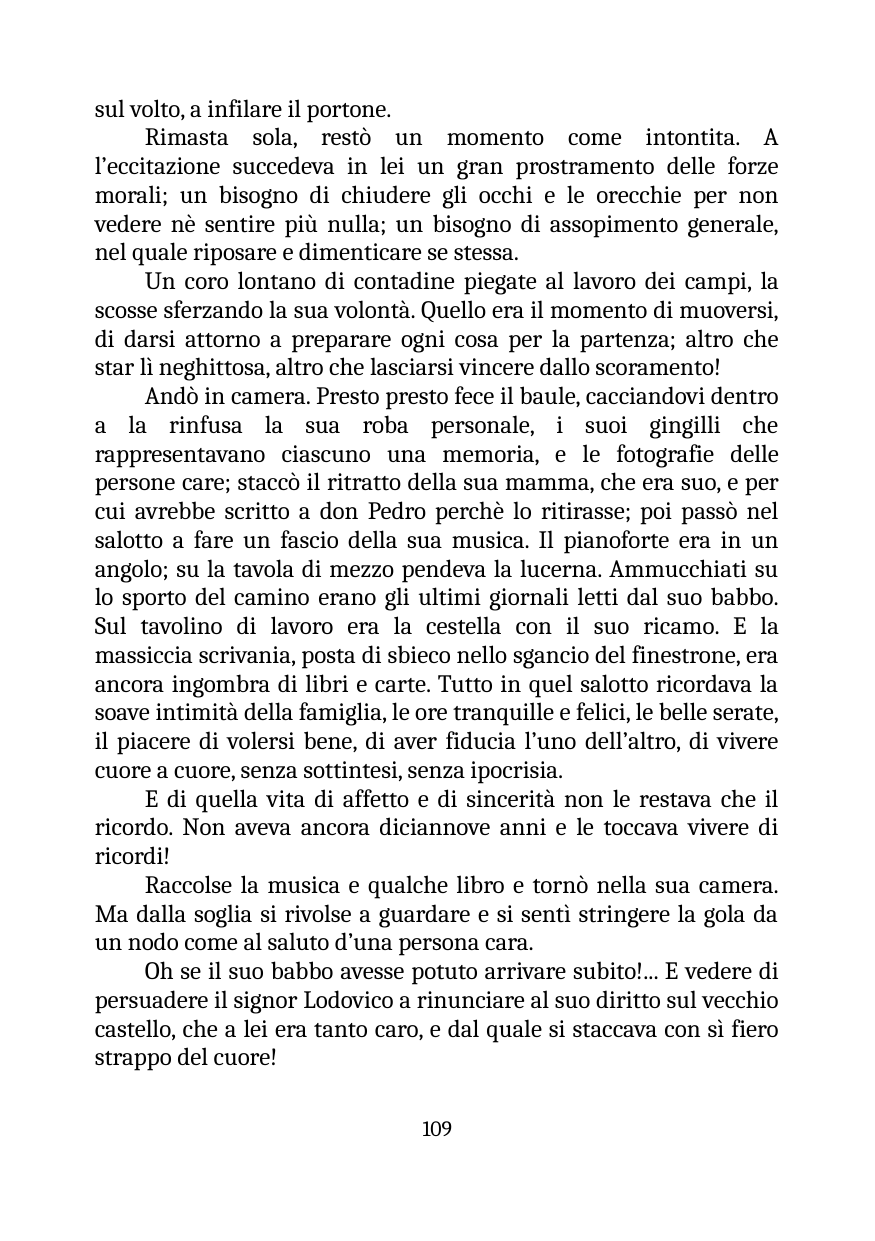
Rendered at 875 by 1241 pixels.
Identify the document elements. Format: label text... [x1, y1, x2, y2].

text Raccolse la musica e qualche libro e tornò nella sua camera. Ma dalla soglia si rivolse a guardare e si sentì stringere la gola da un nodo come al saluto d’una persona cara. [94, 871, 779, 957]
text Un coro lontano di contadine piegate al lavoro dei campi, la scosse sferzando la sua volontà. Quello era il momento di muoversi, di darsi attorno a preparare ogni cosa per la partenza; altro che star lì neghittosa, altro che lasciarsi vincere dallo scoramento! [94, 267, 779, 382]
text E di quella vita di affetto e di sincerità non le restava che il ricordo. Non aveva ancora diciannove anni e le toccava vivere di ricordi! [94, 784, 779, 871]
text Rimasta sola, restò un momento come intontita. A l’eccitazione succedeva in lei un gran prostramento delle forze morali; un bisogno di chiudere gli occhi e le orecchie per non vedere nè sentire più nulla; un bisogno di assopimento generale, nel quale riposare e dimenticare se stessa. [94, 123, 779, 267]
text Andò in camera. Presto presto fece il baule, cacciandovi dentro a la rinfusa la sua roba personale, i suoi gingilli che rappresentavano ciascuno una memoria, e le fotografie delle persone care; staccò il ritratto della sua mamma, che era suo, e per cui avrebbe scritto a don Pedro perchè lo ritirasse; poi passò nel salotto a fare un fascio della sua musica. Il pianoforte era in un angolo; su la tavola di mezzo pendeva la lucerna. Ammucchiati su lo sporto del camino erano gli ultimi giornali letti dal suo babbo. Sul tavolino di lavoro era la cestella con il suo ricamo. E la massiccia scrivania, posta di sbieco nello sgancio del finestrone, era ancora ingombra di libri e carte. Tutto in quel salotto ricordava la soave intimità della famiglia, le ore tranquille e felici, le belle serate, il piacere di volersi bene, di aver fiducia l’uno dell’altro, di vivere cuore a cuore, senza sottintesi, senza ipocrisia. [94, 382, 779, 784]
text Oh se il suo babbo avesse potuto arrivare subito!... E vedere di persuadere il signor Lodovico a rinunciare al suo diritto sul vecchio castello, che a lei era tanto caro, e dal quale si staccava con sì fiero strappo del cuore! [94, 957, 779, 1072]
text sul volto, a infilare il portone. [94, 94, 779, 123]
